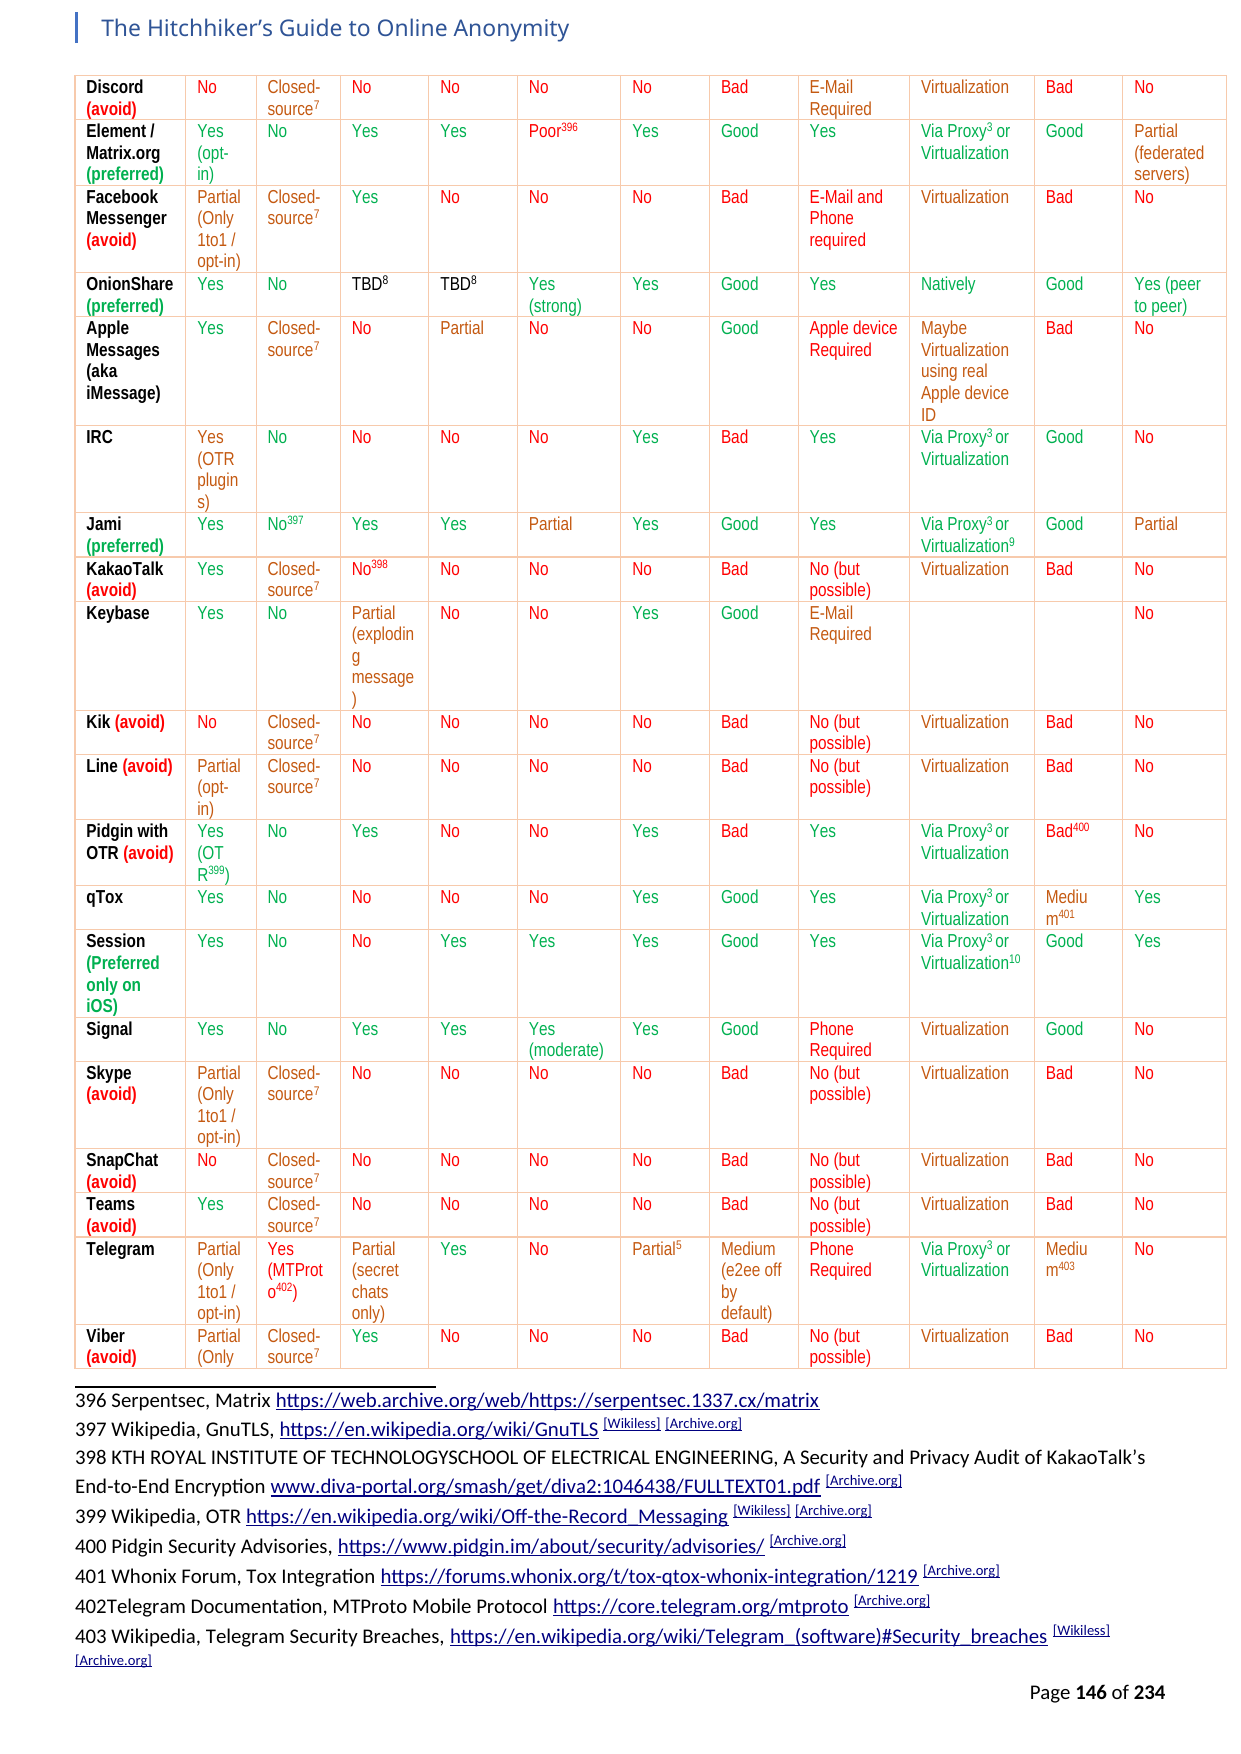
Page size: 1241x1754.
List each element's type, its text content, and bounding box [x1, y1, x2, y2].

table_cell No [1123, 711, 1226, 754]
table_cell No [621, 1325, 709, 1368]
table_cell Yes [186, 602, 256, 709]
table_cell No [429, 186, 517, 272]
table_cell No [429, 1325, 517, 1368]
table_cell No [186, 711, 256, 754]
table_cell No [621, 1193, 709, 1236]
table_cell No [1123, 820, 1226, 885]
table_cell Yes [186, 513, 256, 556]
table_cell Yes [429, 930, 517, 1017]
table_cell No [429, 1193, 517, 1236]
table_cell Bad [710, 76, 798, 119]
table_cell Bad [710, 755, 798, 819]
table_cell No [257, 1018, 340, 1061]
table_cell No [518, 886, 620, 929]
table_cell Partial (federated servers) [1123, 120, 1226, 185]
table_cell Bad [1035, 711, 1122, 754]
table_cell No [341, 1193, 428, 1236]
table_cell Closed-source7 [257, 1193, 340, 1236]
table_cell No [518, 1062, 620, 1148]
table_cell No [257, 426, 340, 512]
table_cell No [518, 1149, 620, 1192]
table_cell Via Proxy3 or Virtualization [910, 426, 1034, 512]
table_cell Session (Preferred only on iOS) [76, 930, 185, 1017]
table_cell Yes [341, 186, 428, 272]
table_cell Telegram [76, 1238, 185, 1324]
table_cell Good [710, 886, 798, 929]
table_cell Partial (Only [186, 1325, 256, 1368]
table_cell No [1123, 1193, 1226, 1236]
table_cell Via Proxy3 or Virtualization9 [910, 513, 1034, 556]
table_cell Yes [799, 513, 909, 556]
table_cell No [257, 120, 340, 185]
table_cell Yes [341, 1018, 428, 1061]
table_cell No [341, 1149, 428, 1192]
table_cell No [429, 886, 517, 929]
table_cell No [341, 426, 428, 512]
table_cell Bad [710, 711, 798, 754]
table_cell Partial [1123, 513, 1226, 556]
table_cell Partial [429, 317, 517, 425]
table_cell Yes (OTR plugins) [186, 426, 256, 512]
table_cell Jami (preferred) [76, 513, 185, 556]
table_cell Closed-source7 [257, 1325, 340, 1368]
table_cell KakaoTalk (avoid) [76, 558, 185, 601]
table_cell No [621, 755, 709, 819]
table_cell Yes (MTProto) [257, 1238, 340, 1324]
table_cell No [1123, 755, 1226, 819]
table_cell No [1123, 426, 1226, 512]
table_cell No [518, 317, 620, 425]
table_cell Bad [1035, 558, 1122, 601]
table_cell Virtualization [910, 1149, 1034, 1192]
table_cell Virtualization [910, 1062, 1034, 1148]
table_cell Closed-source7 [257, 1062, 340, 1148]
table_cell Yes [621, 886, 709, 929]
table_cell Line (avoid) [76, 755, 185, 819]
table_cell No [429, 1062, 517, 1148]
table_cell No [257, 273, 340, 316]
table_cell No [257, 513, 340, 556]
table_cell No [429, 755, 517, 819]
table_cell Yes [799, 820, 909, 885]
table_cell Good [710, 120, 798, 185]
table_cell Closed-source7 [257, 186, 340, 272]
table_cell Yes [429, 120, 517, 185]
table_cell No [518, 76, 620, 119]
table_cell Element / Matrix.org (preferred) [76, 120, 185, 185]
table_cell No [518, 1238, 620, 1324]
table_cell No [621, 1149, 709, 1192]
table_cell No [621, 558, 709, 601]
table_cell Bad [1035, 1062, 1122, 1148]
table_cell No [257, 820, 340, 885]
table_cell Yes [799, 426, 909, 512]
table_cell No [429, 820, 517, 885]
table_cell No [1123, 186, 1226, 272]
table_cell Partial [518, 513, 620, 556]
table_cell No [621, 76, 709, 119]
table_cell Yes (peer to peer) [1123, 273, 1226, 316]
table_cell Bad [710, 820, 798, 885]
table_cell No [621, 317, 709, 425]
table_cell No (but possible) [799, 1193, 909, 1236]
table_cell Apple Messages (aka iMessage) [76, 317, 185, 425]
table_cell Apple device Required [799, 317, 909, 425]
table_cell No [341, 886, 428, 929]
table_cell No [518, 820, 620, 885]
table_cell Maybe Virtualization using real Apple device ID [910, 317, 1034, 425]
table_cell Partial (Only 1to1 / opt-in) [186, 1062, 256, 1148]
table_cell Pidgin with OTR (avoid) [76, 820, 185, 885]
table_cell Yes [186, 886, 256, 929]
table_cell Bad [1035, 1193, 1122, 1236]
table_cell [1035, 602, 1122, 709]
table_cell No [341, 1062, 428, 1148]
table_cell Yes [429, 1018, 517, 1061]
table_cell Via Proxy3 or Virtualization10 [910, 930, 1034, 1017]
table_cell Bad [1035, 1325, 1122, 1368]
table_cell Yes [621, 426, 709, 512]
table_cell No [341, 930, 428, 1017]
table_cell Medium [1035, 886, 1122, 929]
table_cell Closed-source7 [257, 76, 340, 119]
table_cell Virtualization [910, 558, 1034, 601]
table_cell Virtualization [910, 1325, 1034, 1368]
table_cell Yes [1123, 930, 1226, 1017]
table_cell Bad [710, 426, 798, 512]
table_cell Yes [1123, 886, 1226, 929]
table_cell Yes [341, 820, 428, 885]
table_cell Yes (OTR) [186, 820, 256, 885]
table_cell No [257, 886, 340, 929]
table_cell Good [710, 273, 798, 316]
table_cell Via Proxy3 or Virtualization [910, 820, 1034, 885]
table_cell Yes [429, 1238, 517, 1324]
table_cell Good [1035, 1018, 1122, 1061]
table_cell Bad [710, 1193, 798, 1236]
table_cell Bad [1035, 76, 1122, 119]
table_cell Virtualization [910, 1018, 1034, 1061]
table_cell Bad [1035, 1149, 1122, 1192]
table_cell Yes [186, 1193, 256, 1236]
table_cell No [429, 426, 517, 512]
table_cell Yes [621, 820, 709, 885]
table_cell Yes (moderate) [518, 1018, 620, 1061]
table_cell Medium [1035, 1238, 1122, 1324]
table_cell Closed-source7 [257, 317, 340, 425]
table_cell Virtualization [910, 755, 1034, 819]
table_cell Bad [1035, 186, 1122, 272]
table_cell No [341, 755, 428, 819]
table_cell Partial (opt-in) [186, 755, 256, 819]
table_cell No [621, 1062, 709, 1148]
table_cell Yes [186, 930, 256, 1017]
table_cell No [341, 711, 428, 754]
table_cell Bad [1035, 755, 1122, 819]
table_cell No [186, 76, 256, 119]
table_cell Partial (Only 1to1 / opt-in) [186, 186, 256, 272]
table_cell Good [1035, 426, 1122, 512]
table_cell Good [710, 513, 798, 556]
table_cell No [429, 602, 517, 709]
table_cell No [1123, 1018, 1226, 1061]
table_cell Yes [186, 273, 256, 316]
table_cell Partial5 [621, 1238, 709, 1324]
table_cell No [518, 755, 620, 819]
table_cell Yes [341, 513, 428, 556]
table_cell Signal [76, 1018, 185, 1061]
table_cell No [429, 1149, 517, 1192]
table_cell Skype (avoid) [76, 1062, 185, 1148]
table_cell Partial (secret chats only) [341, 1238, 428, 1324]
table_cell Virtualization [910, 76, 1034, 119]
table_cell No [1123, 602, 1226, 709]
table_cell No [429, 711, 517, 754]
table_cell Closed-source7 [257, 558, 340, 601]
table_cell Viber (avoid) [76, 1325, 185, 1368]
table_cell No [257, 602, 340, 709]
table_cell No [518, 558, 620, 601]
table_cell Bad [710, 1325, 798, 1368]
table_cell E-Mail and Phone required [799, 186, 909, 272]
table_cell Yes [799, 930, 909, 1017]
table_cell Yes [799, 120, 909, 185]
table_cell Via Proxy3 or Virtualization [910, 120, 1034, 185]
table_cell Yes [621, 930, 709, 1017]
table_cell No [1123, 1062, 1226, 1148]
table_cell No [186, 1149, 256, 1192]
table_cell No [1123, 1325, 1226, 1368]
table_cell Yes [799, 273, 909, 316]
table_cell No [621, 711, 709, 754]
table_cell SnapChat (avoid) [76, 1149, 185, 1192]
table_cell Closed-source7 [257, 711, 340, 754]
table_cell [910, 602, 1034, 709]
table_cell No [1123, 1238, 1226, 1324]
table_cell No [518, 711, 620, 754]
table_cell No (but possible) [799, 711, 909, 754]
table_cell Good [710, 317, 798, 425]
table_cell Yes [341, 120, 428, 185]
table_cell Keybase [76, 602, 185, 709]
table_cell No (but possible) [799, 1062, 909, 1148]
table_cell Yes [429, 513, 517, 556]
table_cell Good [710, 930, 798, 1017]
table_cell Bad [710, 186, 798, 272]
table_cell Partial (Only 1to1 / opt-in) [186, 1238, 256, 1324]
table_cell No [518, 1325, 620, 1368]
table_cell E-Mail Required [799, 76, 909, 119]
table_cell No [257, 930, 340, 1017]
table_cell Yes [621, 513, 709, 556]
table_cell Phone Required [799, 1018, 909, 1061]
table_cell Virtualization [910, 1193, 1034, 1236]
table_cell No (but possible) [799, 1325, 909, 1368]
table_cell Bad [1035, 820, 1122, 885]
table_cell Yes [621, 273, 709, 316]
table_cell Facebook Messenger (avoid) [76, 186, 185, 272]
table_cell Yes [621, 120, 709, 185]
table_cell qTox [76, 886, 185, 929]
table_cell Good [710, 1018, 798, 1061]
table_cell No [621, 186, 709, 272]
table_cell Yes (opt-in) [186, 120, 256, 185]
table_cell Closed-source7 [257, 755, 340, 819]
table_cell Yes [621, 602, 709, 709]
table_cell Virtualization [910, 186, 1034, 272]
table_cell Phone Required [799, 1238, 909, 1324]
table_cell Yes [186, 558, 256, 601]
table_cell Good [1035, 930, 1122, 1017]
table_cell Kik (avoid) [76, 711, 185, 754]
table_cell Good [1035, 513, 1122, 556]
table_cell OnionShare (preferred) [76, 273, 185, 316]
table_cell No [341, 76, 428, 119]
table_cell Good [1035, 273, 1122, 316]
table_cell Bad [1035, 317, 1122, 425]
table_cell Yes [186, 317, 256, 425]
table_cell Medium (e2ee off by default) [710, 1238, 798, 1324]
table_cell No [1123, 1149, 1226, 1192]
table_cell No [1123, 317, 1226, 425]
table_cell Good [1035, 120, 1122, 185]
table_cell Bad [710, 558, 798, 601]
table_cell Via Proxy3 or Virtualization [910, 886, 1034, 929]
table_cell No [429, 558, 517, 601]
table_cell Via Proxy3 or Virtualization [910, 1238, 1034, 1324]
table_cell Discord (avoid) [76, 76, 185, 119]
table_cell Yes [341, 1325, 428, 1368]
table_cell No [1123, 76, 1226, 119]
table_cell Yes (strong) [518, 273, 620, 316]
table_cell Bad [710, 1062, 798, 1148]
table_cell Yes [186, 1018, 256, 1061]
table_cell TBD8 [341, 273, 428, 316]
table_cell No [341, 317, 428, 425]
table_cell Teams (avoid) [76, 1193, 185, 1236]
table_cell Natively [910, 273, 1034, 316]
table_cell No (but possible) [799, 558, 909, 601]
table_cell Virtualization [910, 711, 1034, 754]
table_cell No (but possible) [799, 755, 909, 819]
table_cell Yes [518, 930, 620, 1017]
table_cell Poor [518, 120, 620, 185]
table_cell No [518, 426, 620, 512]
table_cell Yes [621, 1018, 709, 1061]
table_cell IRC [76, 426, 185, 512]
table_cell Bad [710, 1149, 798, 1192]
table_cell Good [710, 602, 798, 709]
table_cell No [341, 558, 428, 601]
table_cell Closed-source7 [257, 1149, 340, 1192]
table_cell No [518, 1193, 620, 1236]
table_cell No [1123, 558, 1226, 601]
table_cell Partial (exploding message) [341, 602, 428, 709]
table_cell Yes [799, 886, 909, 929]
table_cell No [518, 186, 620, 272]
table_cell E-Mail Required [799, 602, 909, 709]
table_cell No [518, 602, 620, 709]
table_cell TBD8 [429, 273, 517, 316]
table_cell No (but possible) [799, 1149, 909, 1192]
table_cell No [429, 76, 517, 119]
